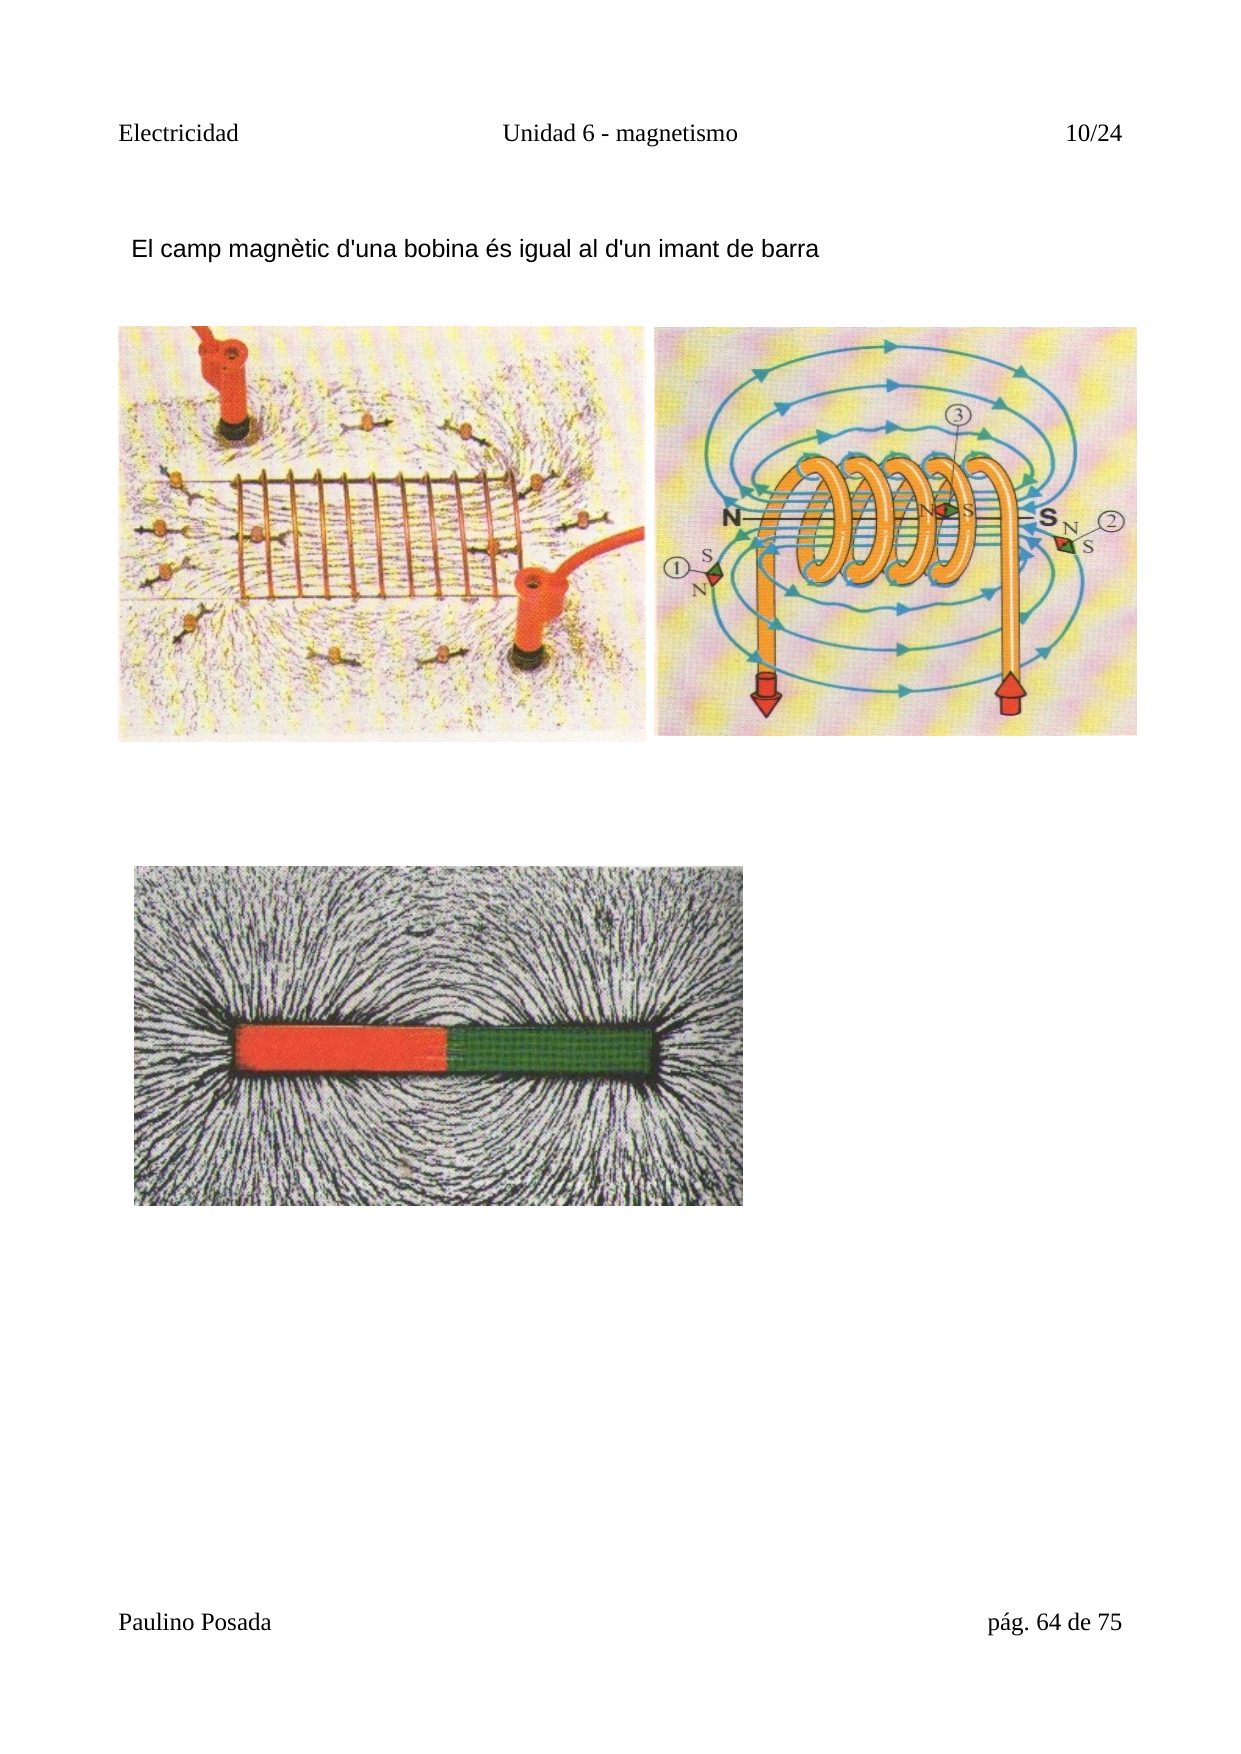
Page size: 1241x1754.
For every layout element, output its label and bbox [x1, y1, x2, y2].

picture [134, 866, 743, 1206]
picture [118, 326, 646, 742]
picture [654, 327, 1137, 736]
